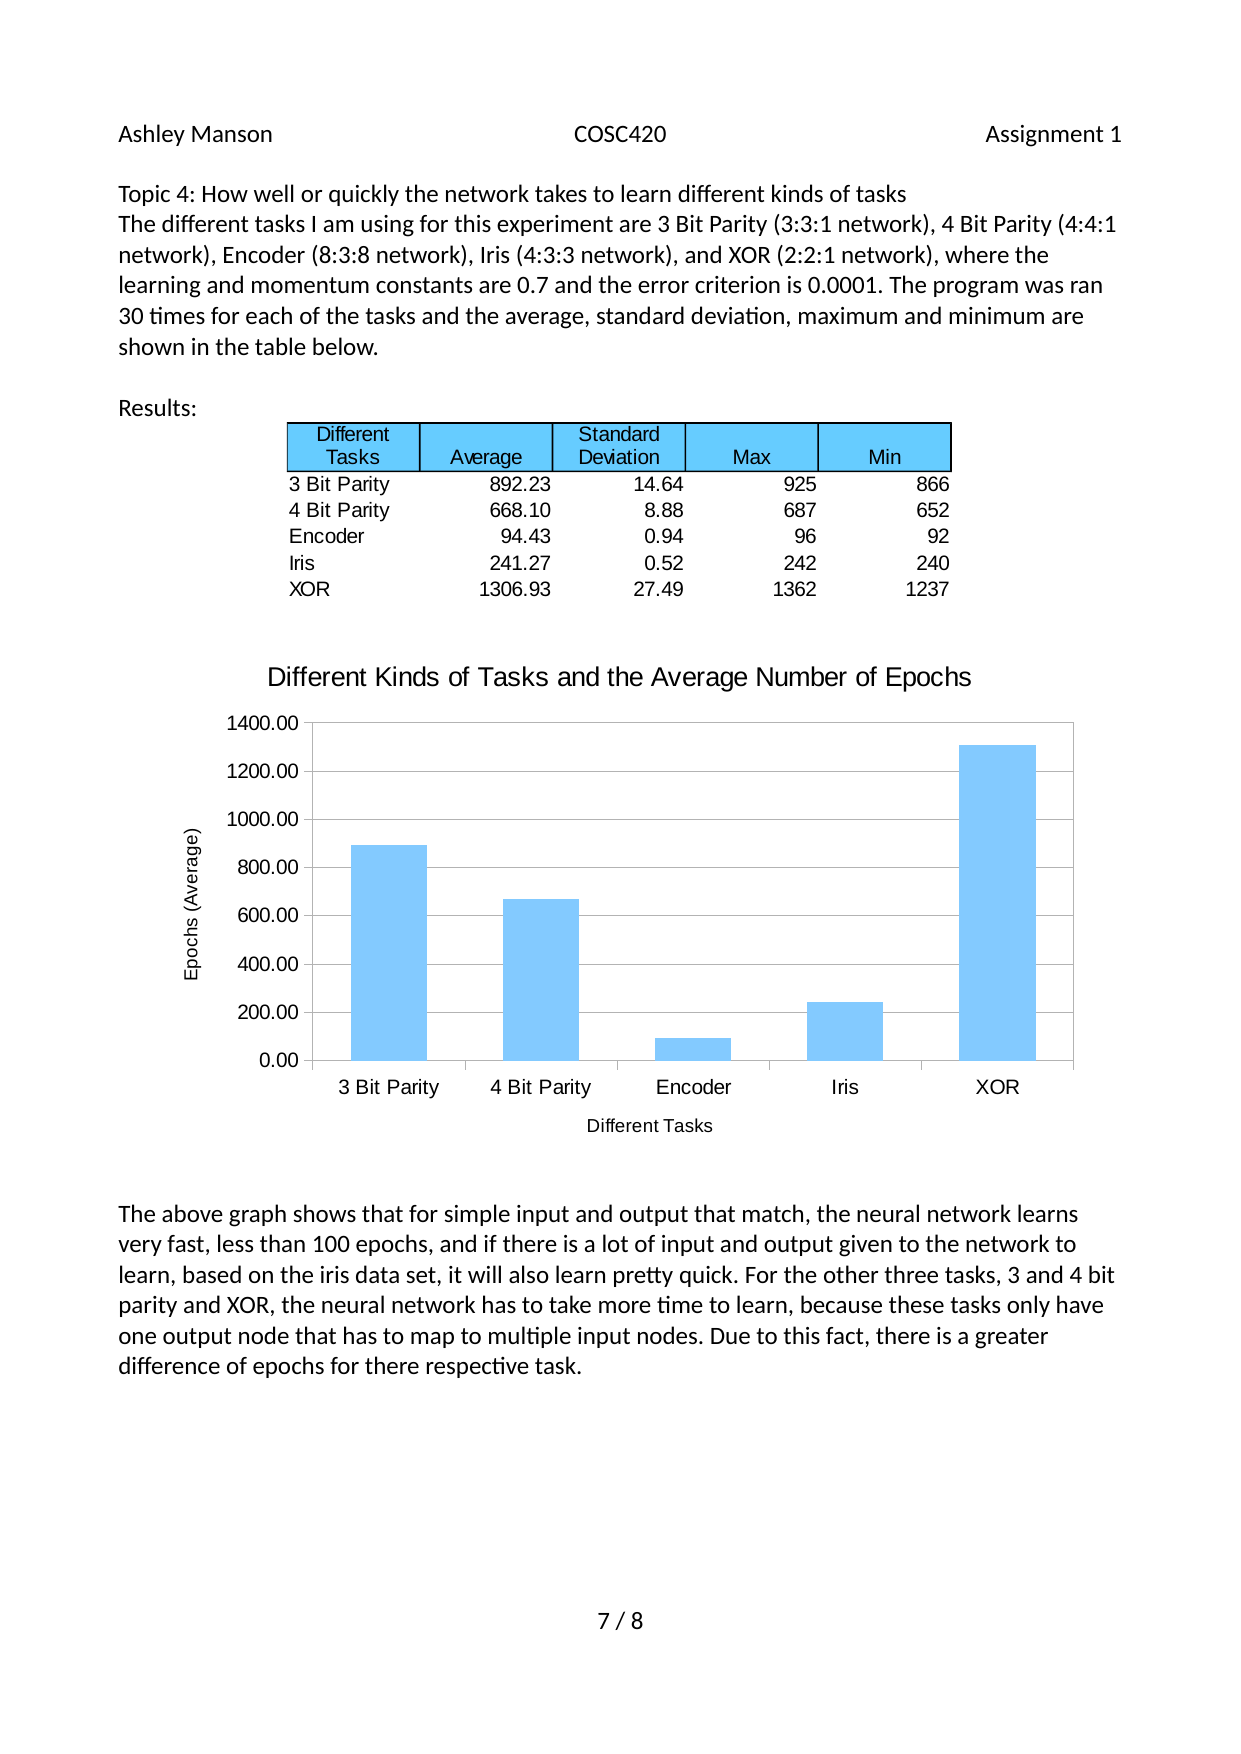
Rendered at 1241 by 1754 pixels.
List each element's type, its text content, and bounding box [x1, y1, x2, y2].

text Results: [118, 392, 1122, 422]
text The above graph shows that for simple input and output that match, the neural network learns very fast, less than 100 epochs, and if there is a lot of input and output given to the network to learn, based on the iris data set, it will also learn pretty quick. For the other three tasks, 3 and 4 bit parity and XOR, the neural network has to take more time to learn, because these tasks only have one output node that has to map to multiple input nodes. Due to this fact, there is a greater difference of epochs for there respective task. [118, 1198, 1122, 1381]
text The different tasks I am using for this experiment are 3 Bit Parity (3:3:1 network), 4 Bit Parity (4:4:1 network), Encoder (8:3:8 network), Iris (4:3:3 network), and XOR (2:2:1 network), where the learning and momentum constants are 0.7 and the error criterion is 0.0001. The program was ran 30 times for each of the tasks and the average, standard deviation, maximum and minimum are shown in the table below. [118, 209, 1122, 361]
text Topic 4: How well or quickly the network takes to learn different kinds of tasks [118, 178, 1122, 209]
